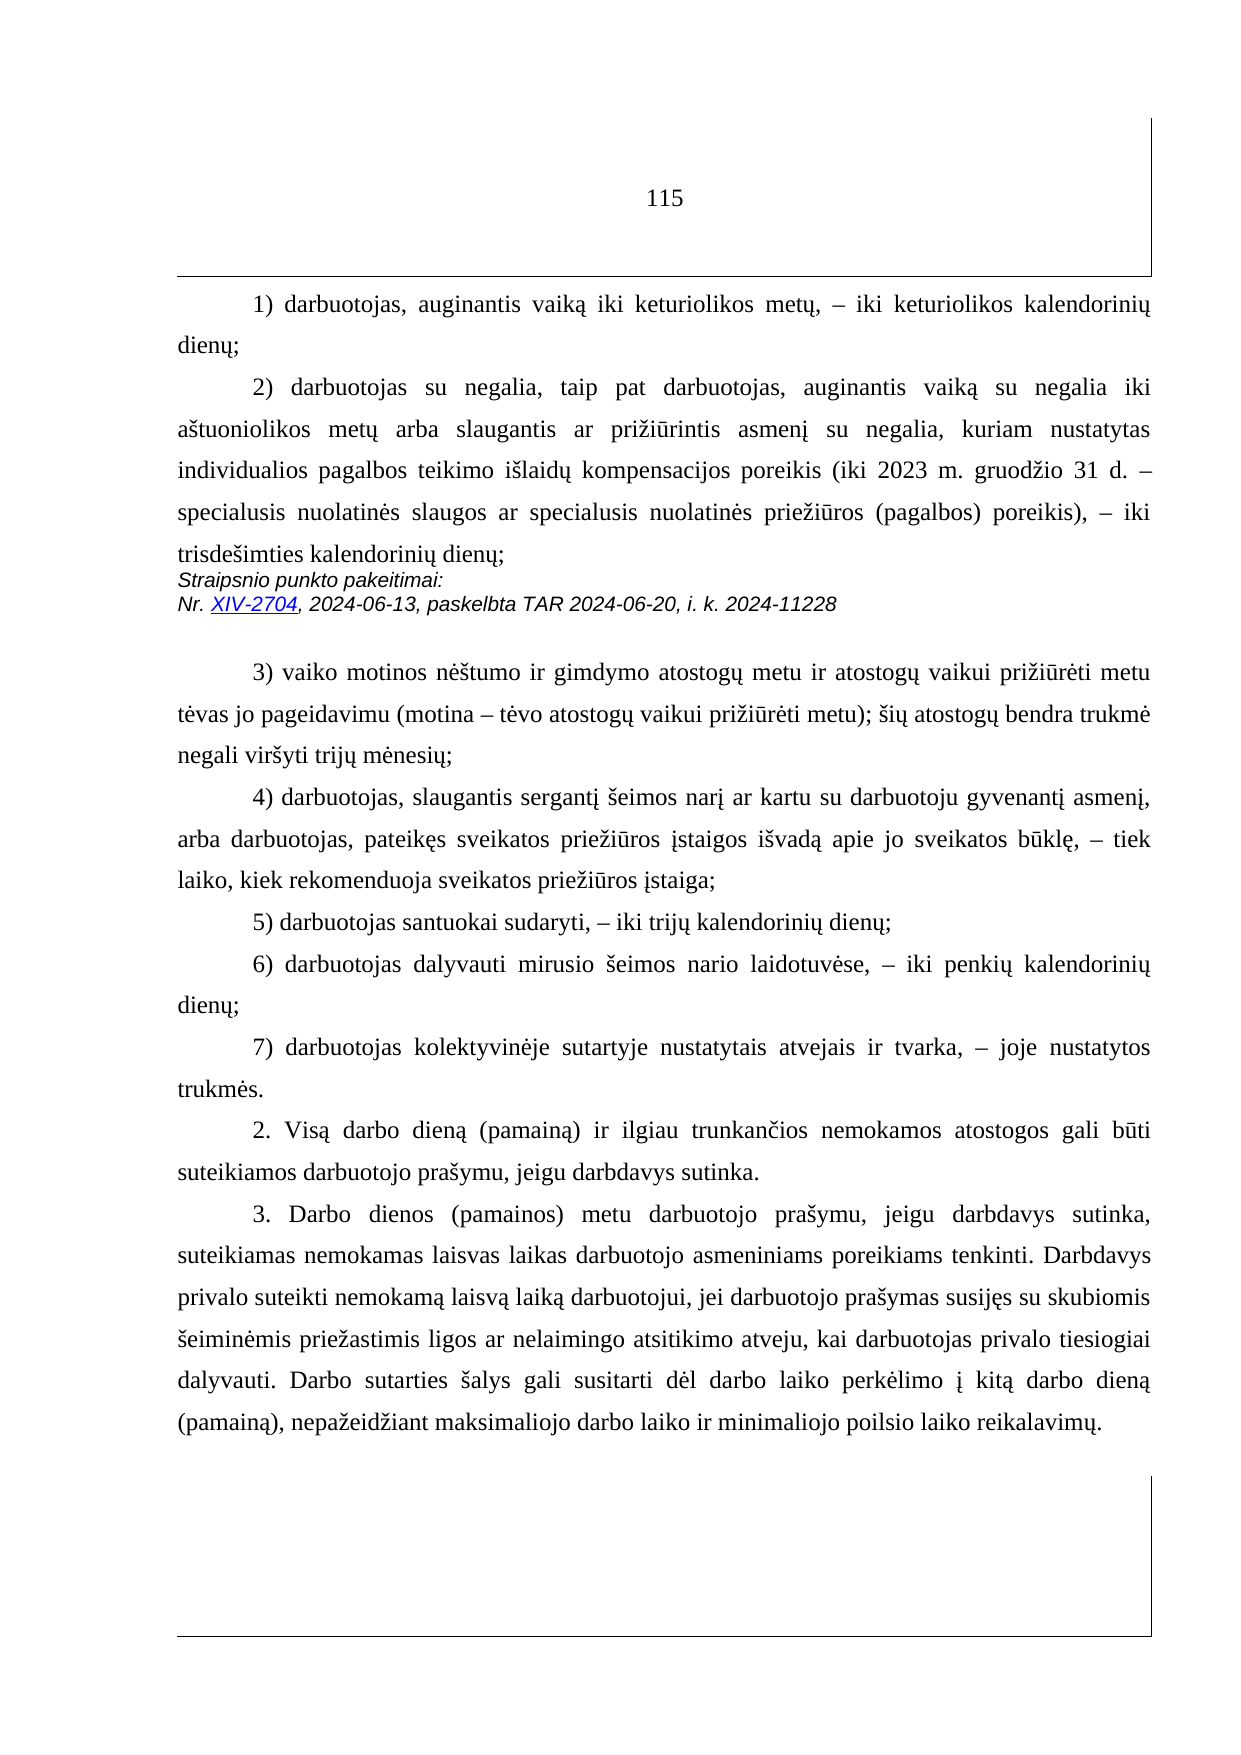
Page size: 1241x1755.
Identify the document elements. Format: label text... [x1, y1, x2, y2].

text 5) darbuotojas santuokai sudaryti, – iki trijų kalendorinių dienų; [177, 894, 1152, 936]
text 2. Visą darbo dieną (pamainą) ir ilgiau trunkančios nemokamos atostogos gali būti suteikiamos darbuotojo prašymu, jeigu darbdavys sutinka. [177, 1103, 1152, 1186]
text 6) darbuotojas dalyvauti mirusio šeimos nario laidotuvėse, – iki penkių kalendorinių dienų; [177, 936, 1152, 1019]
text Straipsnio punkto pakeitimai: [177, 568, 1152, 592]
text 7) darbuotojas kolektyvinėje sutartyje nustatytais atvejais ir tvarka, – joje nustatytos trukmės. [177, 1019, 1152, 1103]
text 2) darbuotojas su negalia, taip pat darbuotojas, auginantis vaiką su negalia iki aštuoniolikos metų arba slaugantis ar prižiūrintis asmenį su negalia, kuriam nustatytas individualios pagalbos teikimo išlaidų kompensacijos poreikis (iki 2023 m. gruodžio 31 d. – specialusis nuolatinės slaugos ar specialusis nuolatinės priežiūros (pagalbos) poreikis), – iki trisdešimties kalendorinių dienų; [177, 359, 1152, 568]
text 3. Darbo dienos (pamainos) metu darbuotojo prašymu, jeigu darbdavys sutinka, suteikiamas nemokamas laisvas laikas darbuotojo asmeniniams poreikiams tenkinti. Darbdavys privalo suteikti nemokamą laisvą laiką darbuotojui, jei darbuotojo prašymas susijęs su skubiomis šeiminėmis priežastimis ligos ar nelaimingo atsitikimo atveju, kai darbuotojas privalo tiesiogiai dalyvauti. Darbo sutarties šalys gali susitarti dėl darbo laiko perkėlimo į kitą darbo dieną (pamainą), nepažeidžiant maksimaliojo darbo laiko ir minimaliojo poilsio laiko reikalavimų. [177, 1186, 1152, 1436]
text 1) darbuotojas, auginantis vaiką iki keturiolikos metų, – iki keturiolikos kalendorinių dienų; [177, 276, 1152, 359]
text 3) vaiko motinos nėštumo ir gimdymo atostogų metu ir atostogų vaikui prižiūrėti metu tėvas jo pageidavimu (motina – tėvo atostogų vaikui prižiūrėti metu); šių atostogų bendra trukmė negali viršyti trijų mėnesių; [177, 644, 1152, 769]
text 4) darbuotojas, slaugantis sergantį šeimos narį ar kartu su darbuotoju gyvenantį asmenį, arba darbuotojas, pateikęs sveikatos priežiūros įstaigos išvadą apie jo sveikatos būklę, – tiek laiko, kiek rekomenduoja sveikatos priežiūros įstaiga; [177, 769, 1152, 894]
text Nr. XIV-2704, 2024-06-13, paskelbta TAR 2024-06-20, i. k. 2024-11228 [177, 592, 1152, 616]
